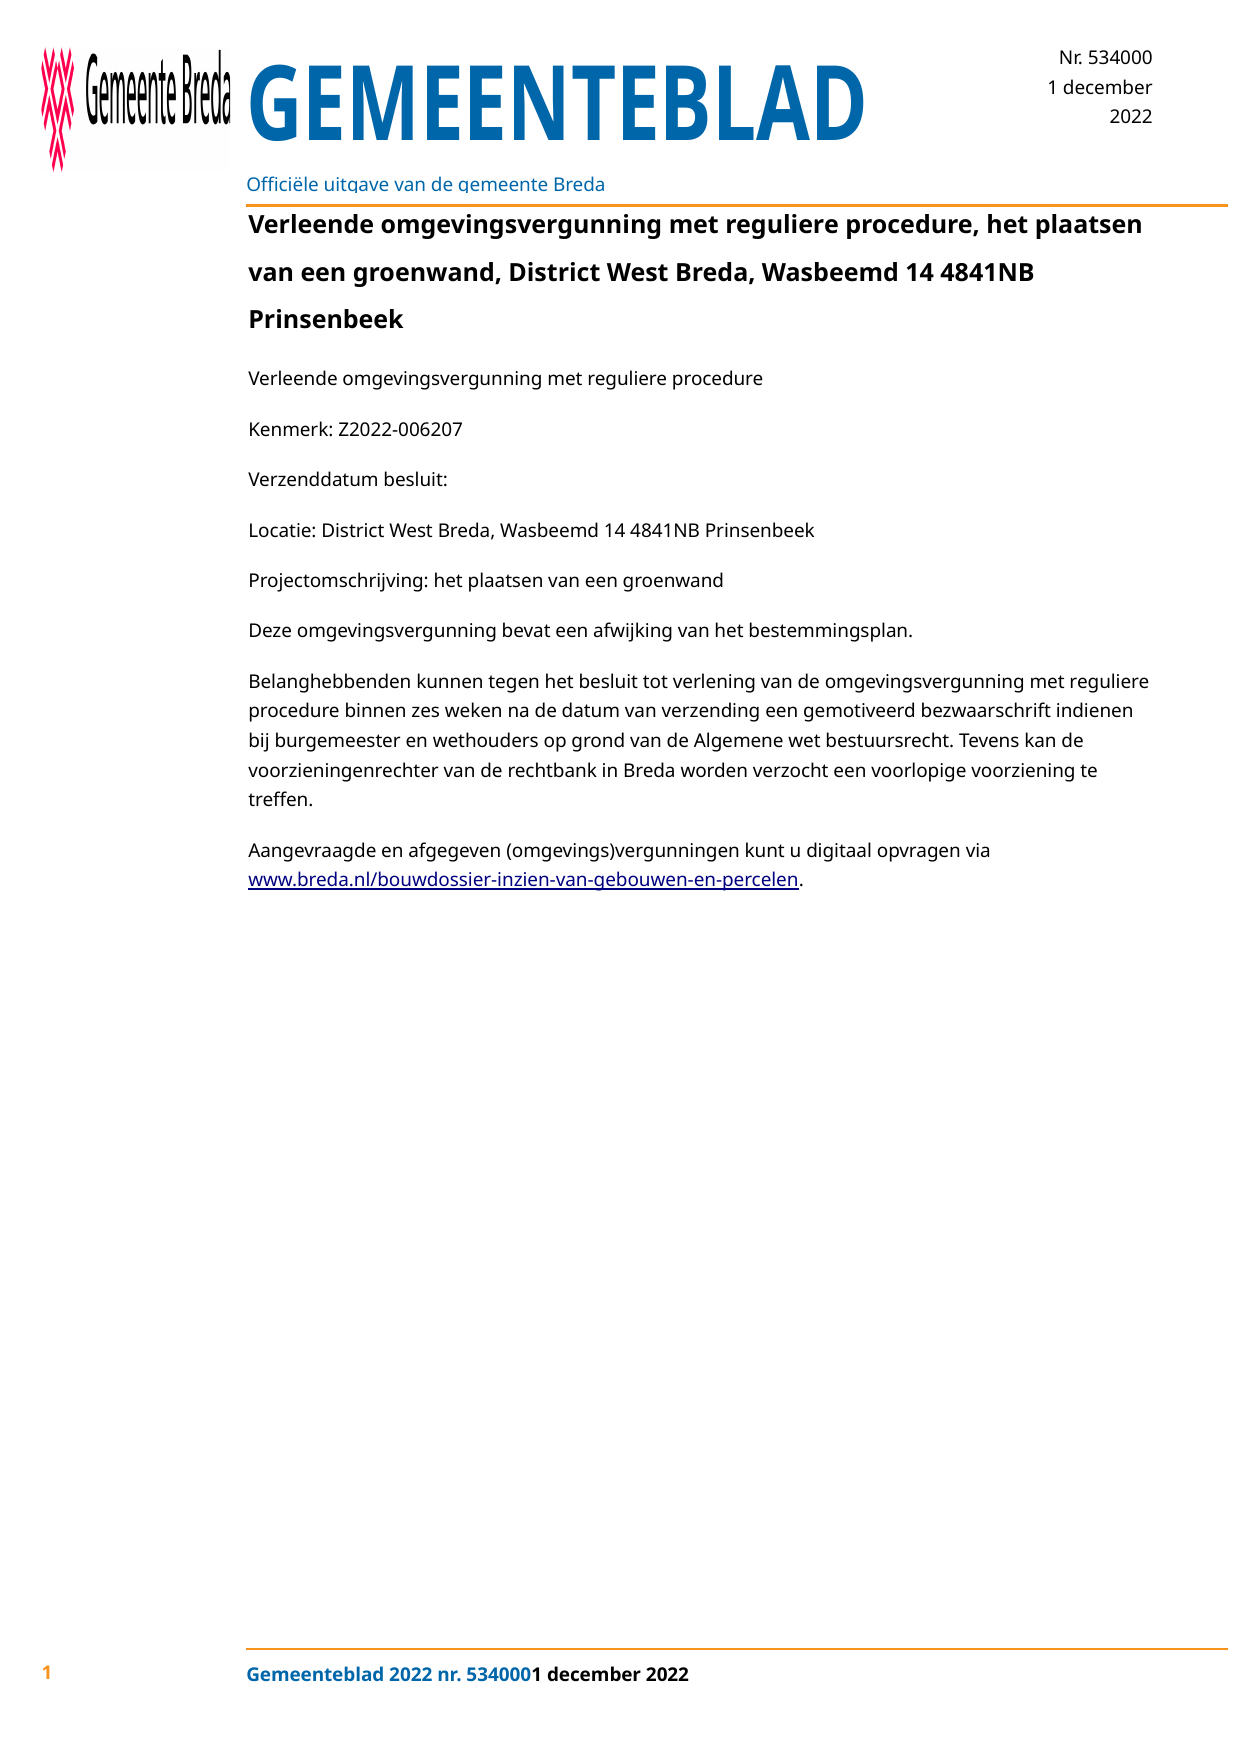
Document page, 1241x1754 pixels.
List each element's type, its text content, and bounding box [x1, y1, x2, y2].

text Verleende omgevingsvergunning met reguliere procedure [248, 366, 1152, 391]
text Aangevraagde en afgegeven (omgevings)vergunningen kunt u digitaal opvragen via www.breda.nl/bouwdossier-inzien-van-gebouwen-en-percelen. [248, 837, 1152, 892]
text Verleende omgevingsvergunning met reguliere procedure, het plaatsen van een groenwand, District West Breda, Wasbeemd 14 4841NB Prinsenbeek [248, 207, 1152, 336]
picture [41, 47, 231, 172]
text Locatie: District West Breda, Wasbeemd 14 4841NB Prinsenbeek [248, 517, 1152, 542]
text Projectomschrijving: het plaatsen van een groenwand [248, 567, 1152, 593]
text Belanghebbenden kunnen tegen het besluit tot verlening van de omgevingsvergunning met reguliere procedure binnen zes weken na de datum van verzending een gemotiveerd bezwaarschrift indienen bij burgemeester en wethouders op grond van de Algemene wet bestuursrecht. Tevens kan de voorzieningenrechter van de rechtbank in Breda worden verzocht een voorlopige voorziening te treffen. [248, 668, 1152, 812]
text Kenmerk: Z2022-006207 [248, 416, 1152, 442]
text Deze omgevingsvergunning bevat een afwijking van het bestemmingsplan. [248, 618, 1152, 643]
text Verzenddatum besluit: [248, 466, 1152, 492]
